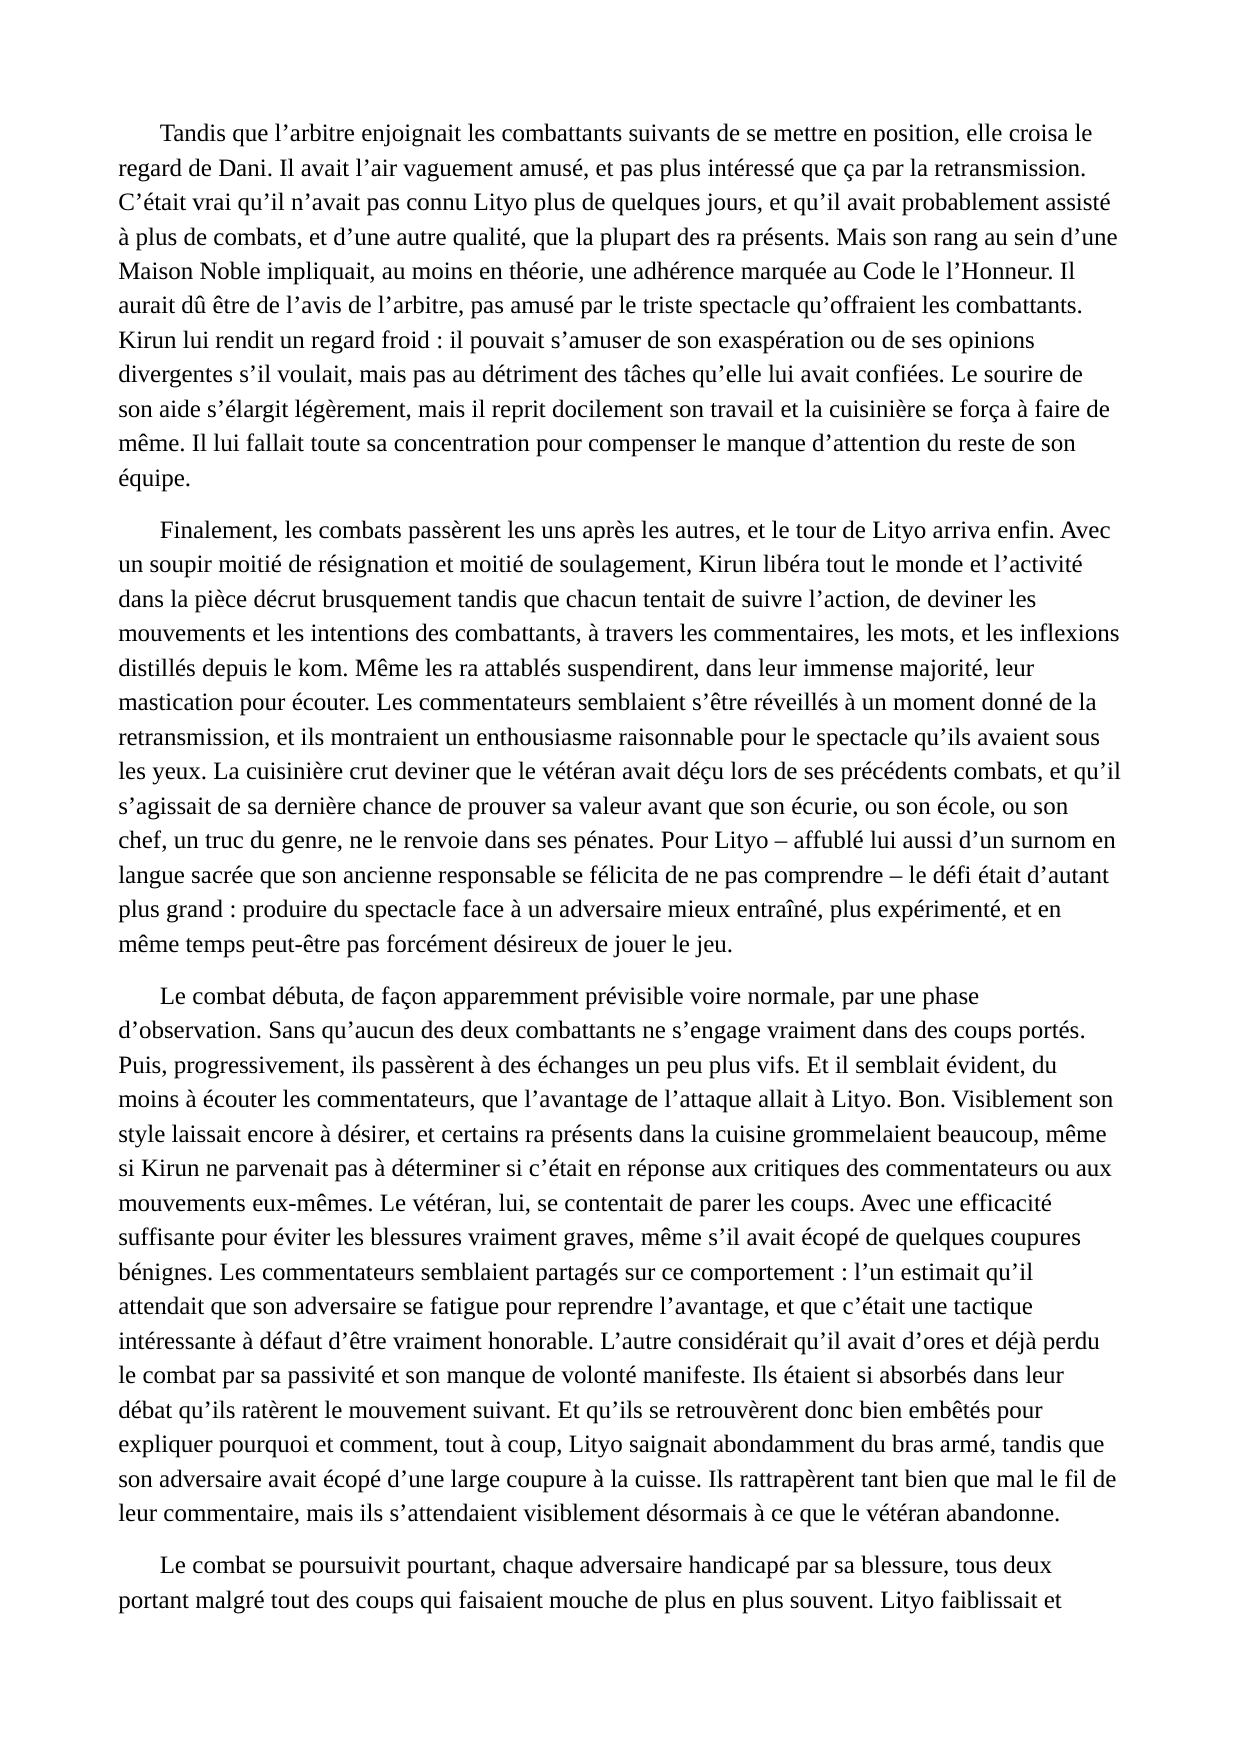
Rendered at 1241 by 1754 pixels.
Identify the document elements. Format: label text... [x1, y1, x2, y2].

text Finalement, les combats passèrent les uns après les autres, et le tour de Lityo arriva enfin. Avec un soupir moitié de résignation et moitié de soulagement, Kirun libéra tout le monde et l’activité dans la pièce décrut brusquement tandis que chacun tentait de suivre l’action, de deviner les mouvements et les intentions des combattants, à travers les commentaires, les mots, et les inflexions distillés depuis le kom. Même les ra attablés suspendirent, dans leur immense majorité, leur mastication pour écouter. Les commentateurs semblaient s’être réveillés à un moment donné de la retransmission, et ils montraient un enthousiasme raisonnable pour le spectacle qu’ils avaient sous les yeux. La cuisinière crut deviner que le vétéran avait déçu lors de ses précédents combats, et qu’il s’agissait de sa dernière chance de prouver sa valeur avant que son écurie, ou son école, ou son chef, un truc du genre, ne le renvoie dans ses pénates. Pour Lityo – affublé lui aussi d’un surnom en langue sacrée que son ancienne responsable se félicita de ne pas comprendre – le défi était d’autant plus grand : produire du spectacle face à un adversaire mieux entraîné, plus expérimenté, et en même temps peut-être pas forcément désireux de jouer le jeu. [118, 515, 1122, 958]
text Le combat débuta, de façon apparemment prévisible voire normale, par une phase d’observation. Sans qu’aucun des deux combattants ne s’engage vraiment dans des coups portés. Puis, progressivement, ils passèrent à des échanges un peu plus vifs. Et il semblait évident, du moins à écouter les commentateurs, que l’avantage de l’attaque allait à Lityo. Bon. Visiblement son style laissait encore à désirer, et certains ra présents dans la cuisine grommelaient beaucoup, même si Kirun ne parvenait pas à déterminer si c’était en réponse aux critiques des commentateurs ou aux mouvements eux-mêmes. Le vétéran, lui, se contentait de parer les coups. Avec une efficacité suffisante pour éviter les blessures vraiment graves, même s’il avait écopé de quelques coupures bénignes. Les commentateurs semblaient partagés sur ce comportement : l’un estimait qu’il attendait que son adversaire se fatigue pour reprendre l’avantage, et que c’était une tactique intéressante à défaut d’être vraiment honorable. L’autre considérait qu’il avait d’ores et déjà perdu le combat par sa passivité et son manque de volonté manifeste. Ils étaient si absorbés dans leur débat qu’ils ratèrent le mouvement suivant. Et qu’ils se retrouvèrent donc bien embêtés pour expliquer pourquoi et comment, tout à coup, Lityo saignait abondamment du bras armé, tandis que son adversaire avait écopé d’une large coupure à la cuisse. Ils rattrapèrent tant bien que mal le fil de leur commentaire, mais ils s’attendaient visiblement désormais à ce que le vétéran abandonne. [118, 981, 1122, 1527]
text Le combat se poursuivit pourtant, chaque adversaire handicapé par sa blessure, tous deux portant malgré tout des coups qui faisaient mouche de plus en plus souvent. Lityo faiblissait et [118, 1550, 1122, 1614]
text Tandis que l’arbitre enjoignait les combattants suivants de se mettre en position, elle croisa le regard de Dani. Il avait l’air vaguement amusé, et pas plus intéressé que ça par la retransmission. C’était vrai qu’il n’avait pas connu Lityo plus de quelques jours, et qu’il avait probablement assisté à plus de combats, et d’une autre qualité, que la plupart des ra présents. Mais son rang au sein d’une Maison Noble impliquait, au moins en théorie, une adhérence marquée au Code le l’Honneur. Il aurait dû être de l’avis de l’arbitre, pas amusé par le triste spectacle qu’offraient les combattants. Kirun lui rendit un regard froid : il pouvait s’amuser de son exaspération ou de ses opinions divergentes s’il voulait, mais pas au détriment des tâches qu’elle lui avait confiées. Le sourire de son aide s’élargit légèrement, mais il reprit docilement son travail et la cuisinière se força à faire de même. Il lui fallait toute sa concentration pour compenser le manque d’attention du reste de son équipe. [118, 118, 1122, 492]
